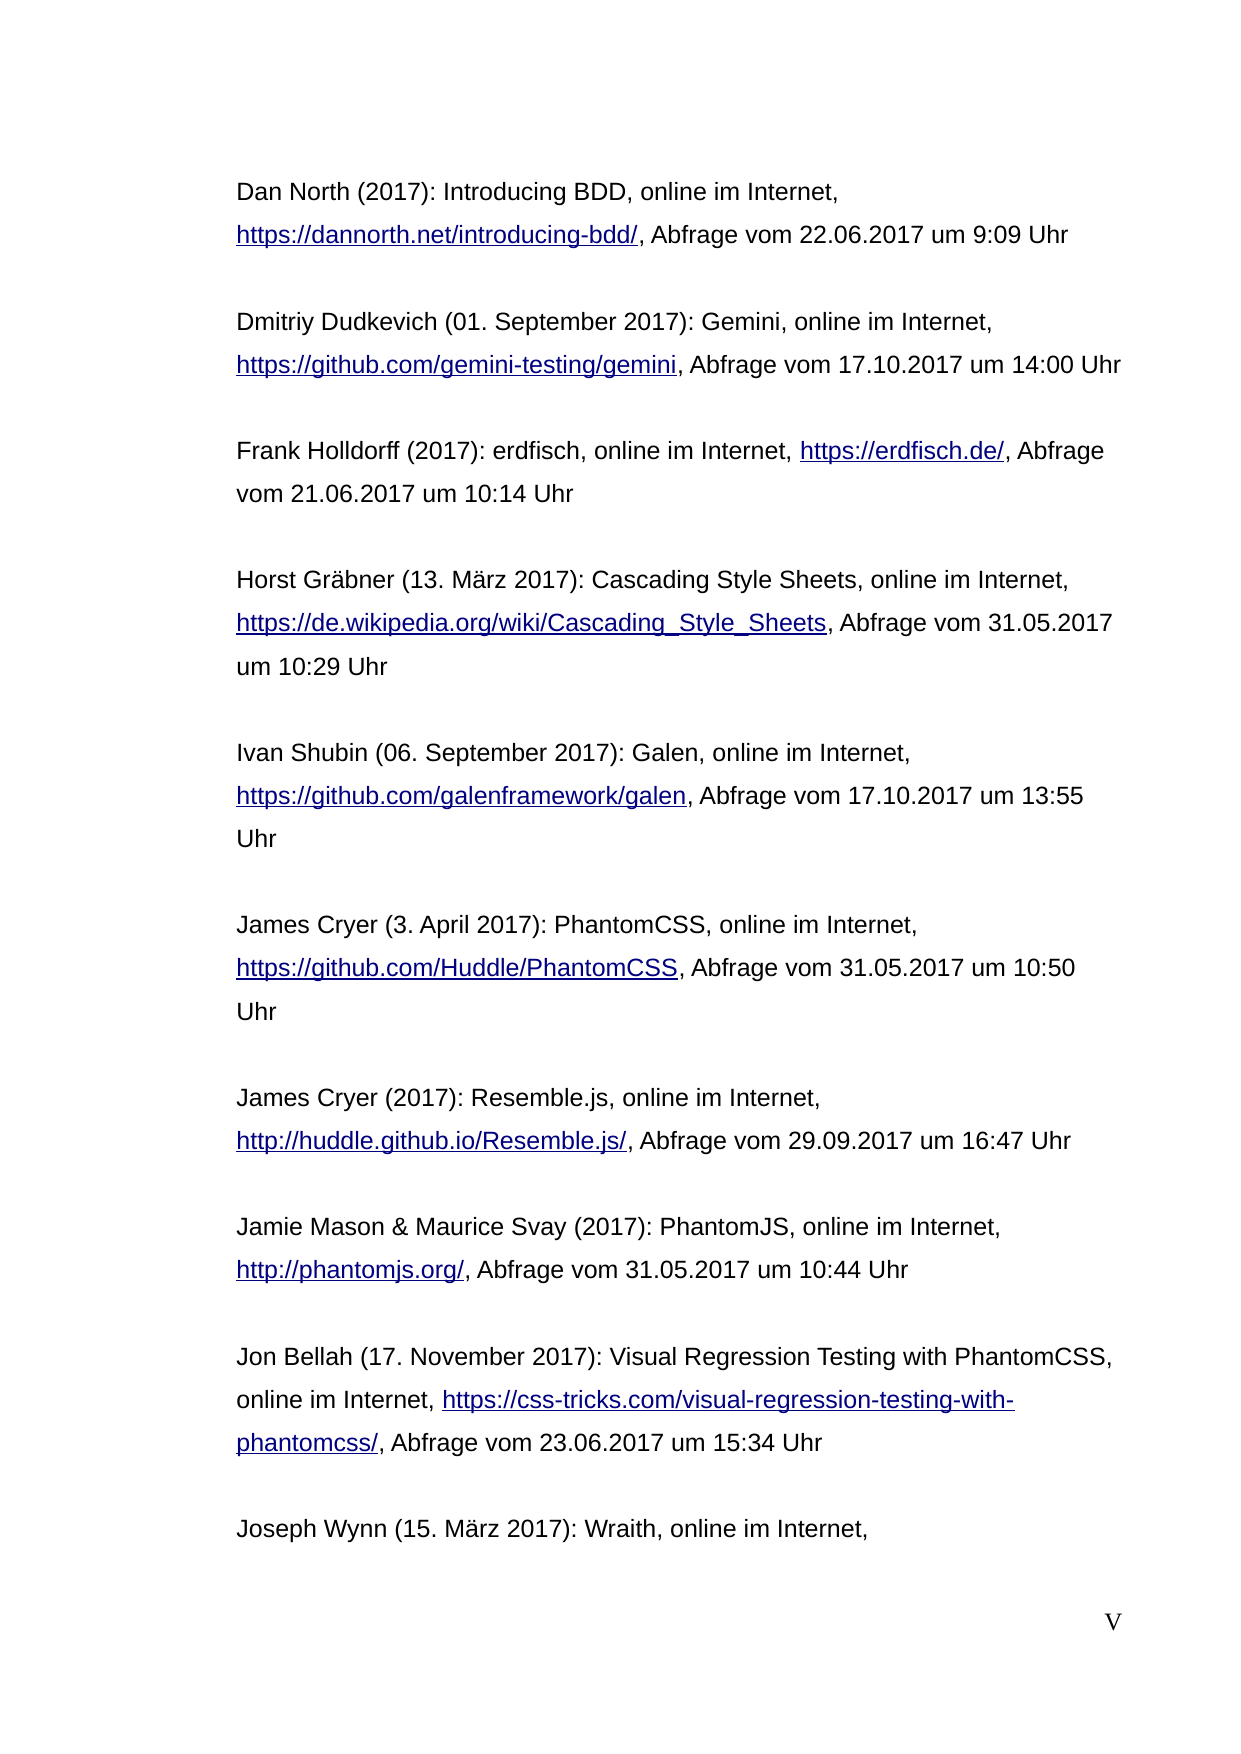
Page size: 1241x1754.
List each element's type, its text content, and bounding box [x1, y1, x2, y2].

text Jamie Mason & Maurice Svay (2017): PhantomJS, online im Internet, [236, 1212, 1122, 1241]
text Horst Gräbner (13. März 2017): Cascading Style Sheets, online im Internet, https://de.wikipedia.org/wiki/Cascading_Style_Sheets, Abfrage vom 31.05.2017 um 10:29 Uhr [236, 565, 1122, 680]
text Joseph Wynn (15. März 2017): Wraith, online im Internet, [236, 1514, 1122, 1543]
text James Cryer (3. April 2017): PhantomCSS, online im Internet, [236, 910, 1122, 939]
text Ivan Shubin (06. September 2017): Galen, online im Internet, [236, 738, 1122, 767]
text Frank Holldorff (2017): erdfisch, online im Internet, https://erdfisch.de/, Abfrage vom 21.06.2017 um 10:14 Uhr [236, 436, 1122, 508]
text Jon Bellah (17. November 2017): Visual Regression Testing with PhantomCSS, online im Internet, https://css-tricks.com/visual-regression-testing-with-phantomcss/, Abfrage vom 23.06.2017 um 15:34 Uhr [236, 1342, 1122, 1457]
text Dmitriy Dudkevich (01. September 2017): Gemini, online im Internet, [236, 307, 1122, 335]
text https://github.com/galenframework/galen, Abfrage vom 17.10.2017 um 13:55 Uhr [236, 781, 1122, 853]
text https://github.com/gemini-testing/gemini, Abfrage vom 17.10.2017 um 14:00 Uhr [236, 350, 1122, 378]
text Dan North (2017): Introducing BDD, online im Internet, https://dannorth.net/introducing-bdd/, Abfrage vom 22.06.2017 um 9:09 Uhr [236, 177, 1122, 249]
text http://phantomjs.org/, Abfrage vom 31.05.2017 um 10:44 Uhr [236, 1255, 1122, 1284]
text https://github.com/Huddle/PhantomCSS, Abfrage vom 31.05.2017 um 10:50 Uhr [236, 953, 1122, 1025]
text James Cryer (2017): Resemble.js, online im Internet, http://huddle.github.io/Resemble.js/, Abfrage vom 29.09.2017 um 16:47 Uhr [236, 1083, 1122, 1155]
